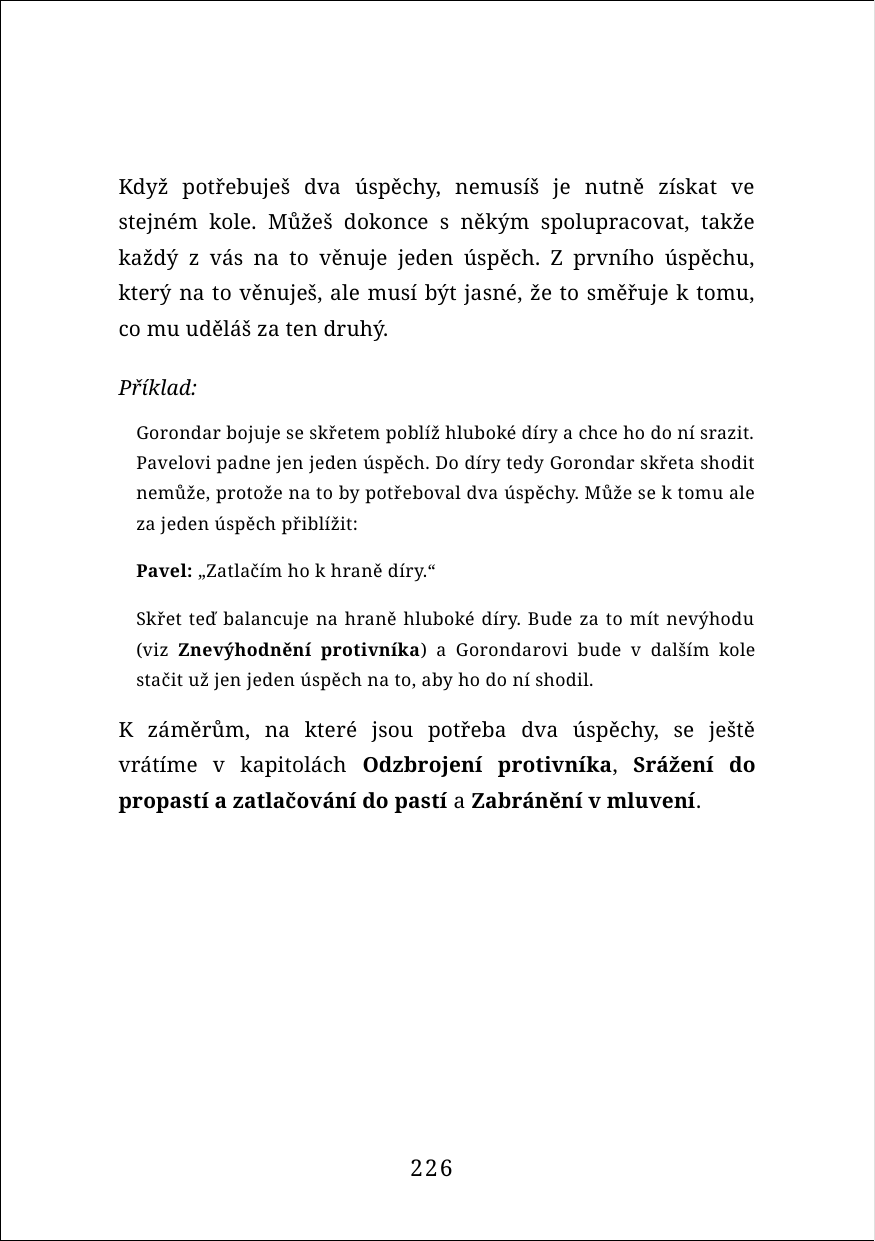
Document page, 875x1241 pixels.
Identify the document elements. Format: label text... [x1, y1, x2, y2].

text Když potřebuješ dva úspěchy, nemusíš je nutně získat ve stejném kole. Můžeš dokonce s někým spolupracovat, takže každý z vás na to věnuje jeden úspěch. Z prvního úspěchu, který na to věnuješ, ale musí být jasné, že to směřuje k tomu, co mu uděláš za ten druhý. [118, 172, 756, 342]
text Gorondar bojuje se skřetem poblíž hluboké díry a chce ho do ní srazit. Pavelovi padne jen jeden úspěch. Do díry tedy Gorondar skřeta shodit nemůže, protože na to by potřeboval dva úspěchy. Může se k tomu ale za jeden úspěch přiblížit: [136, 420, 756, 535]
text Příklad: [118, 373, 756, 401]
text Pavel: „Zatlačím ho k hraně díry.“ [136, 559, 756, 583]
text K záměrům, na které jsou potřeba dva úspěchy, se ještě vrátíme v kapitolách Odzbrojení protivníka, Srážení do propastí a zatlačování do pastí a Zabránění v mluvení. [118, 715, 756, 814]
text Skřet teď balancuje na hraně hluboké díry. Bude za to mít nevýhodu (viz Znevýhodnění protivníka) a Gorondarovi bude v dalším kole stačit už jen jeden úspěch na to, aby ho do ní shodil. [136, 607, 756, 691]
